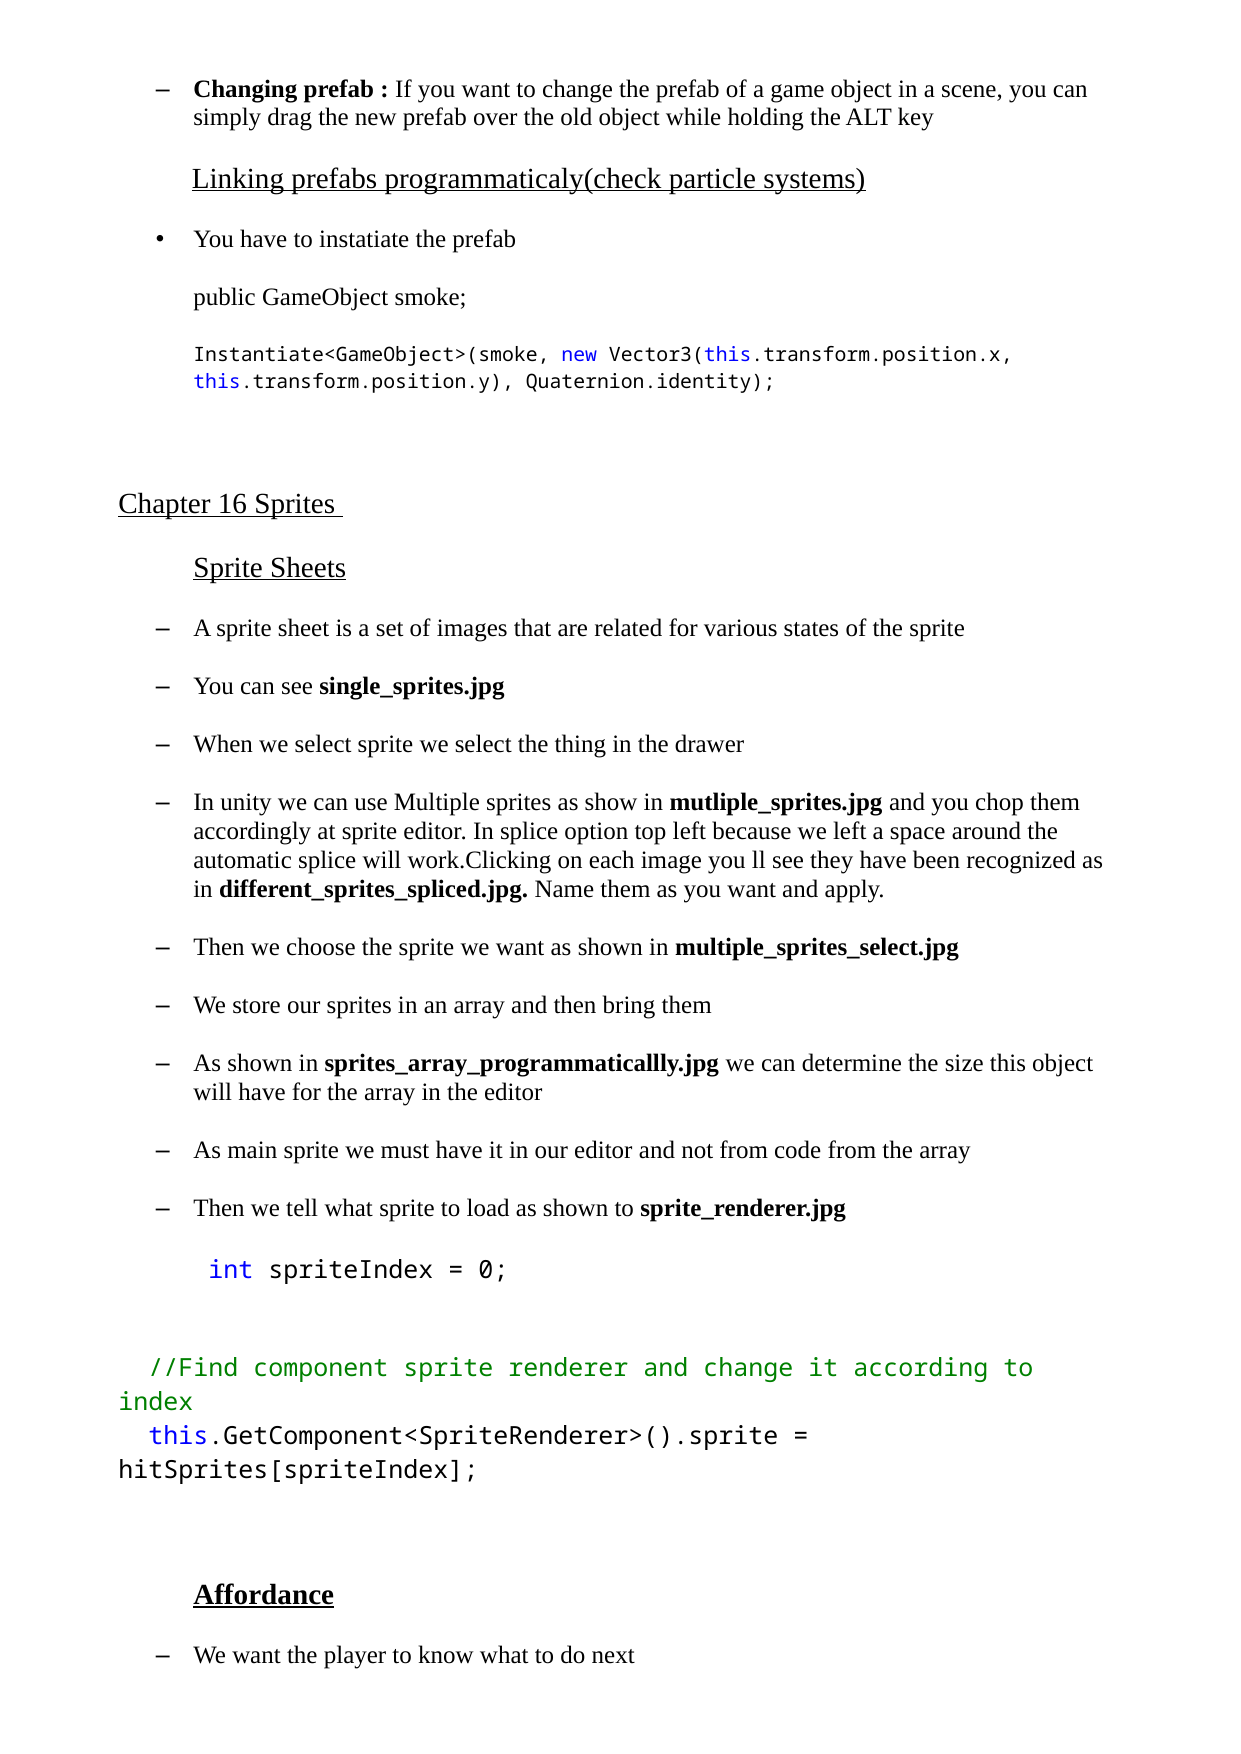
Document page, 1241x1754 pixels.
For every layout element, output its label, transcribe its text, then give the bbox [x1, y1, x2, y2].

list As shown in sprites_array_programmaticallly.jpg we can determine the size this object will have for the array in the editor [156, 1048, 1122, 1106]
list We store our sprites in an array and then bring them [156, 990, 1122, 1019]
list Sprite Sheets [156, 550, 1122, 583]
list As main sprite we must have it in our editor and not from code from the array [156, 1135, 1122, 1164]
list When we select sprite we select the thing in the drawer [156, 729, 1122, 758]
list Then we choose the sprite we want as shown in multiple_sprites_select.jpg [156, 932, 1122, 961]
list You have to instatiate the prefab [156, 224, 1122, 252]
list Affordance [156, 1577, 1122, 1611]
text this.GetComponent<SpriteRenderer>().sprite = hitSprites[spriteIndex]; [118, 1417, 1122, 1486]
list In unity we can use Multiple sprites as show in mutliple_sprites.jpg and you chop them accordingly at sprite editor. In splice option top left because we left a space around the automatic splice will work.Clicking on each image you ll see they have been recognized as in different_sprites_spliced.jpg. Name them as you want and apply. [156, 787, 1122, 902]
list Changing prefab : If you want to change the prefab of a game object in a scene, you can simply drag the new prefab over the old object while holding the ALT key [156, 74, 1122, 131]
list int spriteIndex = 0; [156, 1252, 1122, 1286]
text //Find component sprite renderer and change it according to index [118, 1349, 1122, 1417]
list Then we tell what sprite to load as shown to sprite_renderer.jpg [156, 1193, 1122, 1222]
list public GameObject smoke; [156, 282, 1122, 311]
list A sprite sheet is a set of images that are related for various states of the sprite [156, 613, 1122, 641]
list You can see single_sprites.jpg [156, 671, 1122, 700]
text Chapter 16 Sprites [118, 487, 1122, 520]
text Linking prefabs programmaticaly(check particle systems) [118, 161, 1122, 194]
list We want the player to know what to do next [156, 1640, 1122, 1669]
list Instantiate<GameObject>(smoke, new Vector3(this.transform.position.x, this.transform.position.y), Quaternion.identity); [156, 340, 1122, 394]
